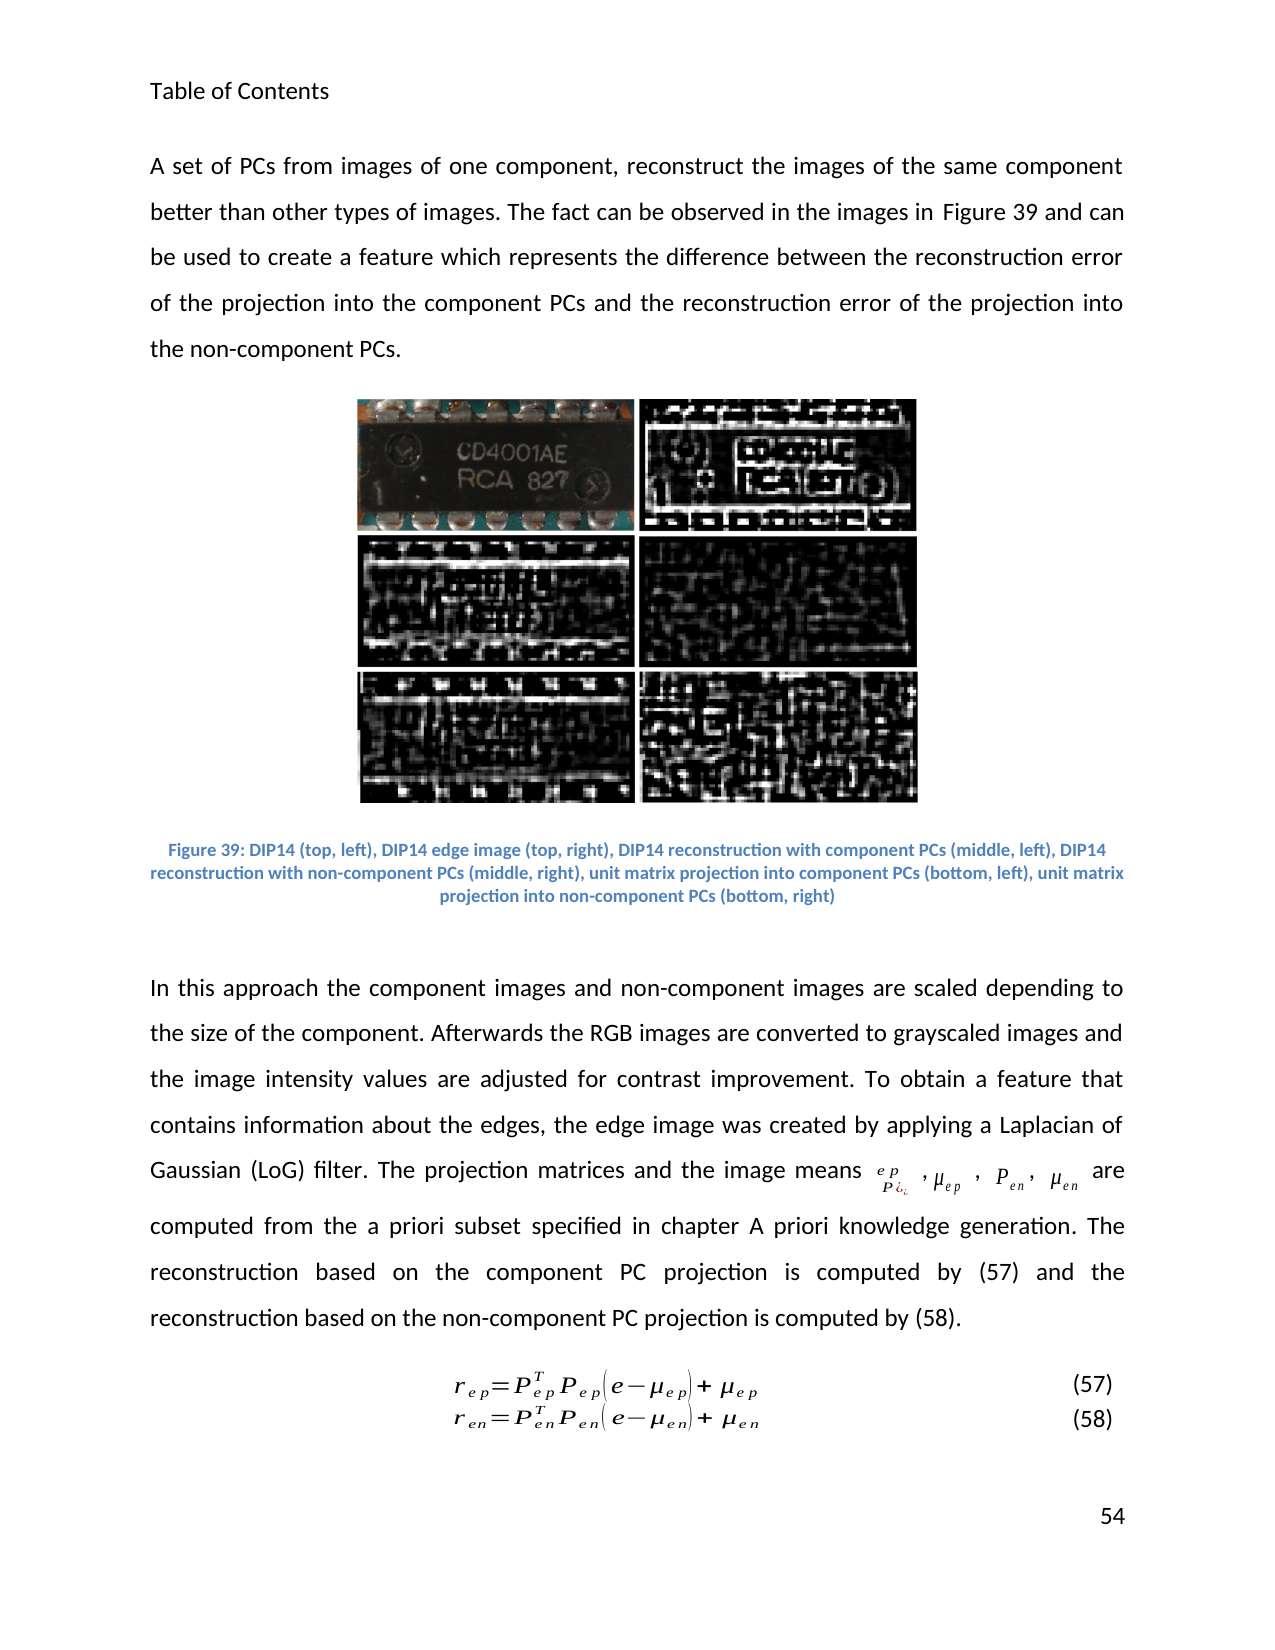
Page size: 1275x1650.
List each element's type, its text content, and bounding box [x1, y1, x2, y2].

picture [357, 399, 918, 803]
text In this approach the component images and non-component images are scaled depending to the size of the component. Afterwards the RGB images are converted to grayscaled images and the image intensity values are adjusted for contrast improvement. To obtain a feature that contains information about the edges, the edge image was created by applying a Laplacian of Gaussian (LoG) filter. The projection matrices and the image means , , , are computed from the a priori subset specified in chapter A priori knowledge generation. The reconstruction based on the component PC projection is computed by (57) and the reconstruction based on the non-component PC projection is computed by (58). [150, 972, 1125, 1332]
text Figure 39: DIP14 (top, left), DIP14 edge image (top, right), DIP14 reconstruction with component PCs (middle, left), DIP14 reconstruction with non-component PCs (middle, right), unit matrix projection into component PCs (bottom, left), unit matrix projection into non-component PCs (bottom, right) [150, 838, 1125, 907]
table_header (57) [1061, 1369, 1147, 1403]
table_cell [150, 1403, 1061, 1433]
table_cell (58) [1061, 1403, 1147, 1433]
table_header [150, 1369, 1061, 1403]
text A set of PCs from images of one component, reconstruct the images of the same component better than other types of images. The fact can be observed in the images in Figure 39 and can be used to create a feature which represents the difference between the reconstruction error of the projection into the component PCs and the reconstruction error of the projection into the non-component PCs. [150, 150, 1125, 363]
